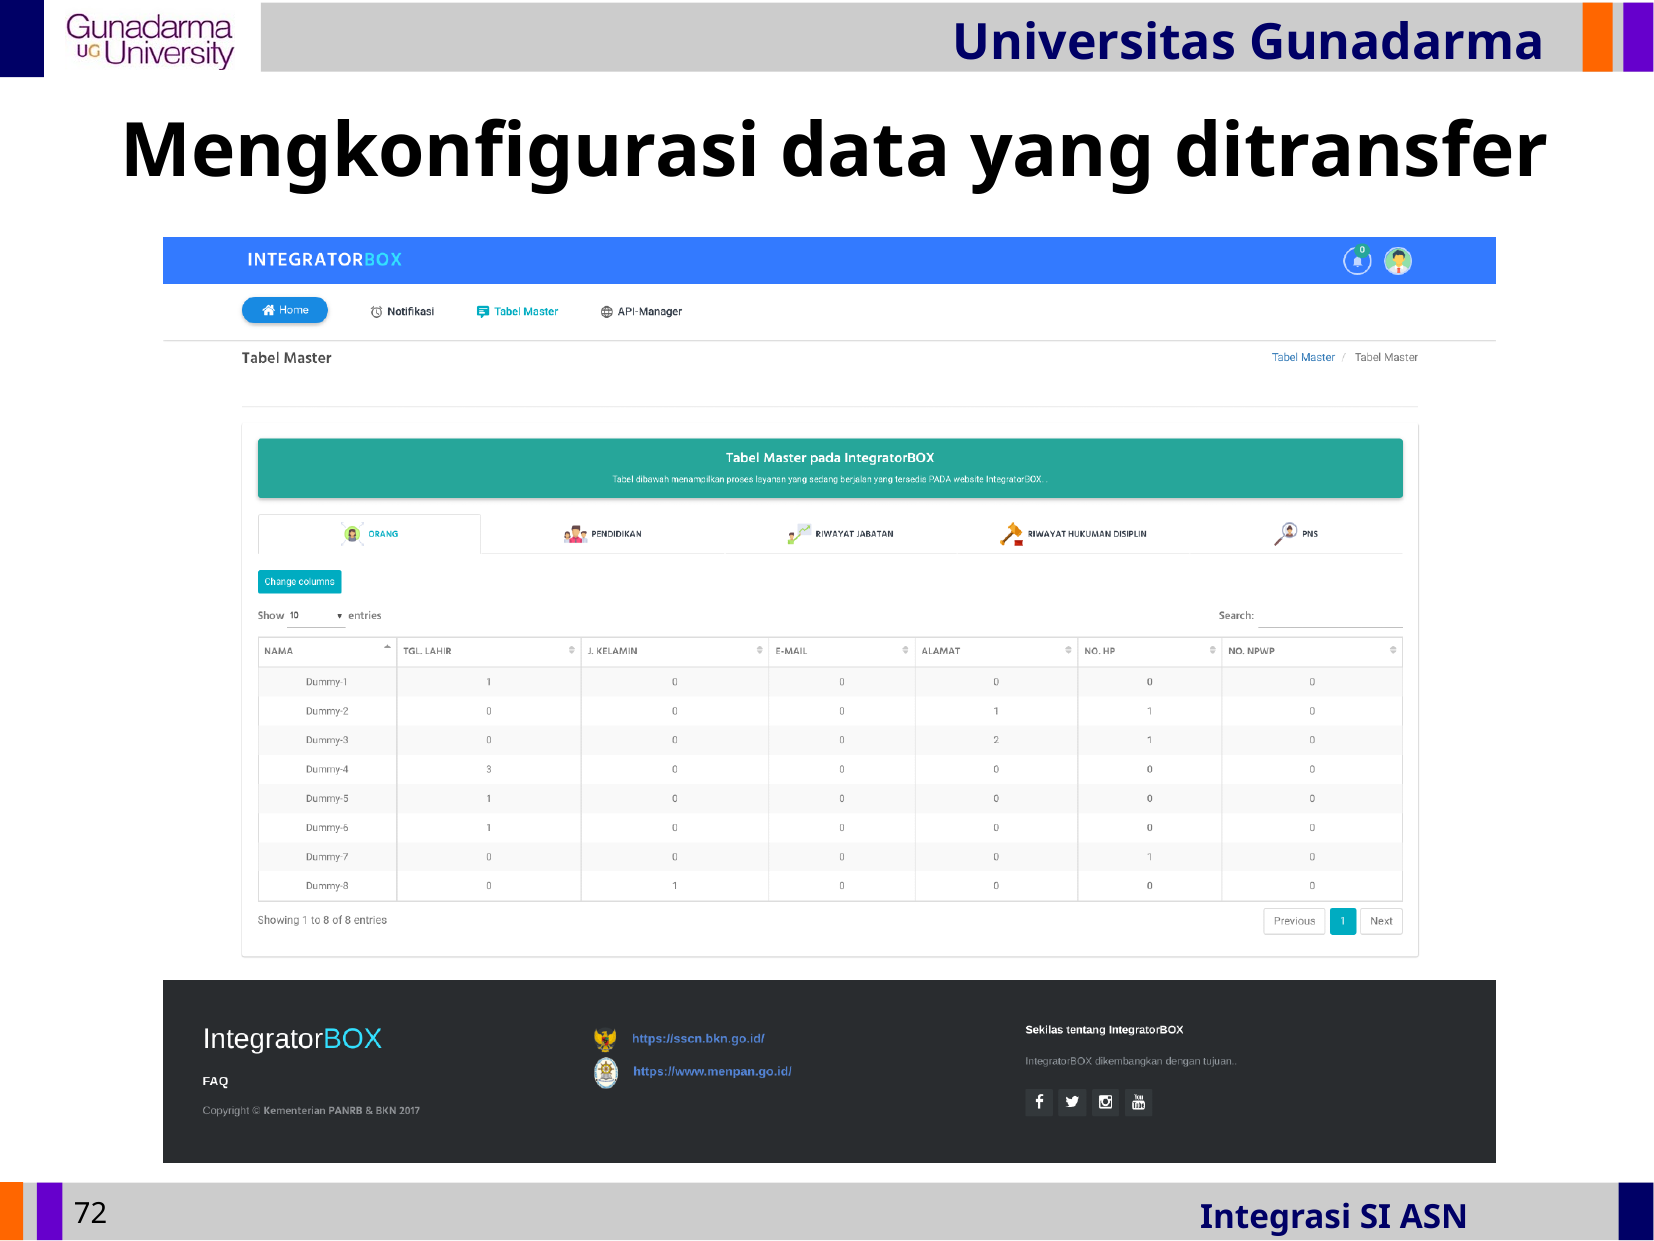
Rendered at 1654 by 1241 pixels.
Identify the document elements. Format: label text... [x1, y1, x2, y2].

picture [163, 237, 1496, 1163]
title Mengkonfigurasi data yang ditransfer [78, 84, 1592, 211]
picture [65, 0, 235, 70]
